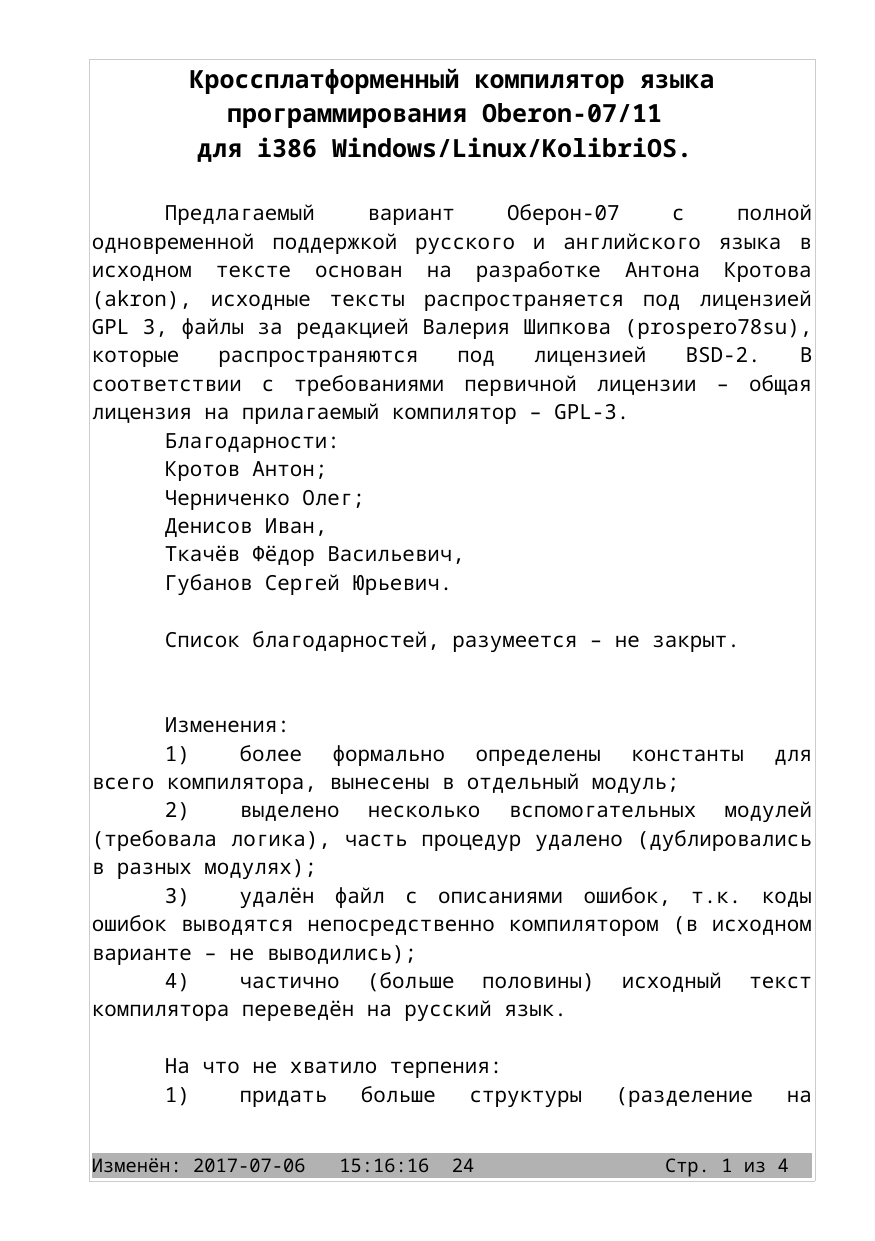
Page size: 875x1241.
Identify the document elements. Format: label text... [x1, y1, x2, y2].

text На что не хватило терпения: [92, 1051, 812, 1080]
text Предлагаемый вариант Оберон-07 с полной одновременной поддержкой русского и английского языка в исходном тексте основан на разработке Антона Кротова (akron), исходные тексты распространяется под лицензией GPL 3, файлы за редакцией Валерия Шипкова (prospero78su), которые распространяются под лицензией BSD-2. В соответствии с требованиями первичной лицензии – общая лицензия на прилагаемый компилятор – GPL-3. [92, 198, 812, 426]
text Ткачёв Фёдор Васильевич, [92, 539, 812, 568]
text Денисов Иван, [92, 511, 812, 539]
text Губанов Сергей Юрьевич. [92, 568, 812, 596]
text Кротов Антон; [92, 454, 812, 483]
text для i386 Windows/Linux/KolibriOS. [92, 130, 812, 164]
list удалён файл с описаниями ошибок, т.к. коды ошибок выводятся непосредственно компилятором (в исходном варианте – не выводились); [92, 881, 812, 966]
text Список благодарностей, разумеется – не закрыт. [92, 625, 812, 653]
text Черниченко Олег; [92, 483, 812, 511]
list более формально определены константы для всего компилятора, вынесены в отдельный модуль; [92, 739, 812, 796]
list частично (больше половины) исходный текст компилятора переведён на русский язык. [92, 966, 812, 1023]
list придать больше структуры (разделение на [92, 1080, 812, 1108]
text Благодарности: [92, 426, 812, 454]
text Изменения: [92, 710, 812, 739]
list выделено несколько вспомогательных модулей (требовала логика), часть процедур удалено (дублировались в разных модулях); [92, 796, 812, 881]
text Кроссплатформенный компилятор языка программирования Oberon-07/11 [92, 62, 812, 130]
